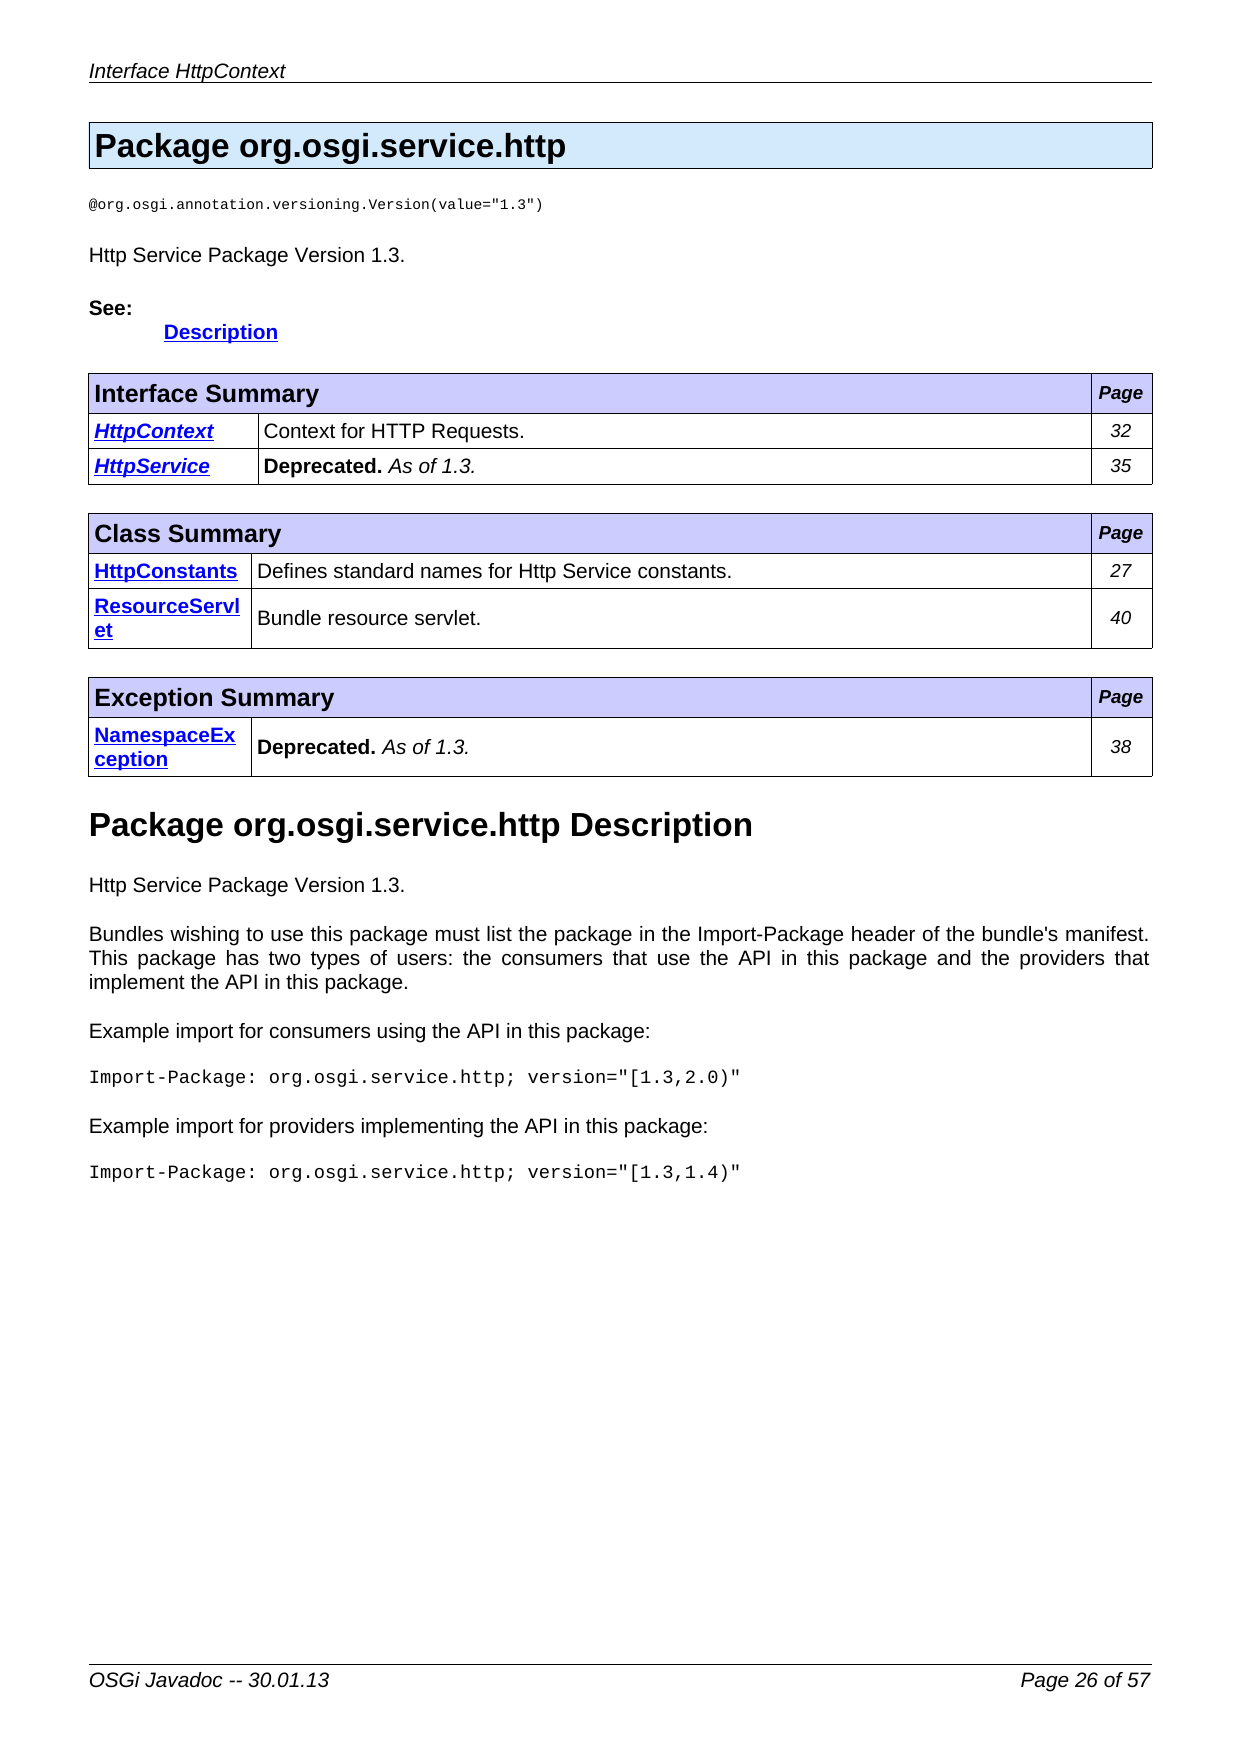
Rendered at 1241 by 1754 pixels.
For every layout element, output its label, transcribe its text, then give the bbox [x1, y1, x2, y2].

table_cell 39 [1092, 589, 1152, 648]
table_cell Defines standard names for Http Service constants. [252, 554, 1091, 588]
table_cell HttpContext [89, 414, 258, 448]
table_cell ResourceServlet [89, 589, 251, 648]
table_cell 37 [1092, 718, 1152, 776]
subtitle Package org.osgi.service.http [90, 123, 1152, 168]
text @org.osgi.annotation.versioning.Version(value="1.3") [88, 197, 1152, 213]
table_header Page [1092, 374, 1152, 413]
table_cell Bundle resource servlet. [252, 589, 1091, 648]
table_cell Deprecated. As of 1.3. [259, 449, 1091, 484]
table_header Interface Summary [89, 374, 1091, 413]
text Example import for providers implementing the API in this package: [88, 1114, 1152, 1138]
text Bundles wishing to use this package must list the package in the Import-Package header of the bundle's manifest. This package has two types of users: the consumers that use the API in this package and the providers that implement the API in this package. [88, 922, 1152, 994]
table_cell 34 [1092, 449, 1152, 484]
text Import-Package: org.osgi.service.http; version="[1.3,2.0)" [88, 1068, 1152, 1089]
table_header Class Summary [89, 514, 1091, 553]
table_cell HttpService [89, 449, 258, 484]
text Import-Package: org.osgi.service.http; version="[1.3,1.4)" [88, 1163, 1152, 1184]
text Example import for consumers using the API in this package: [88, 1019, 1152, 1043]
text Http Service Package Version 1.3. [88, 243, 1152, 267]
table_cell Context for HTTP Requests. [259, 414, 1091, 448]
text Package org.osgi.service.http Description [88, 806, 1152, 844]
table_cell Deprecated. As of 1.3. [252, 718, 1091, 776]
table_cell 26 [1092, 554, 1152, 588]
table_cell NamespaceException [89, 718, 251, 776]
text Http Service Package Version 1.3. [88, 873, 1152, 897]
table_header Page [1092, 514, 1152, 553]
table_cell 31 [1092, 414, 1152, 448]
table_header Page [1092, 678, 1152, 717]
text See: [88, 296, 1152, 320]
text Description [163, 320, 1152, 344]
table_cell HttpConstants [89, 554, 251, 588]
table_header Exception Summary [89, 678, 1091, 717]
